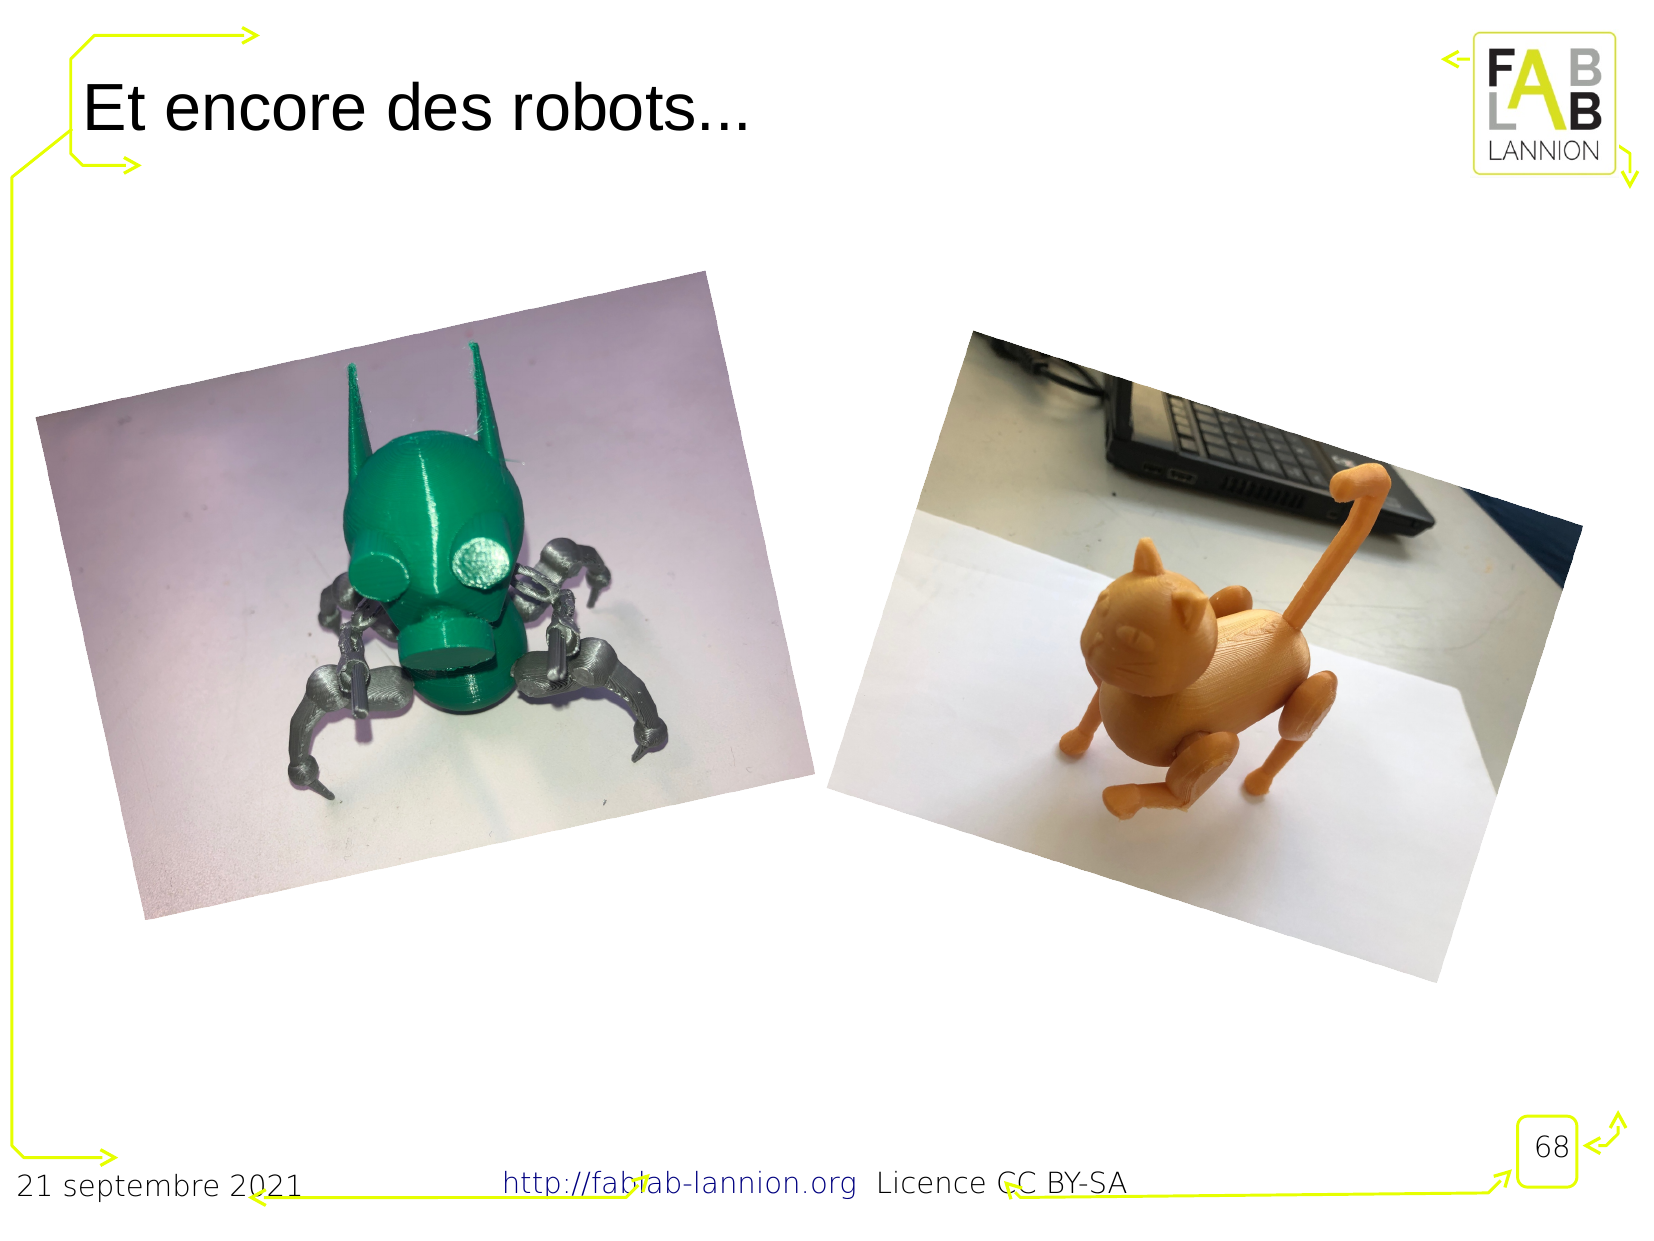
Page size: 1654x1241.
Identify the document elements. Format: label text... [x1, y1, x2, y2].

title Et encore des robots... [82, 49, 1441, 166]
picture [826, 330, 1583, 983]
picture [1470, 29, 1619, 178]
picture [35, 270, 815, 920]
